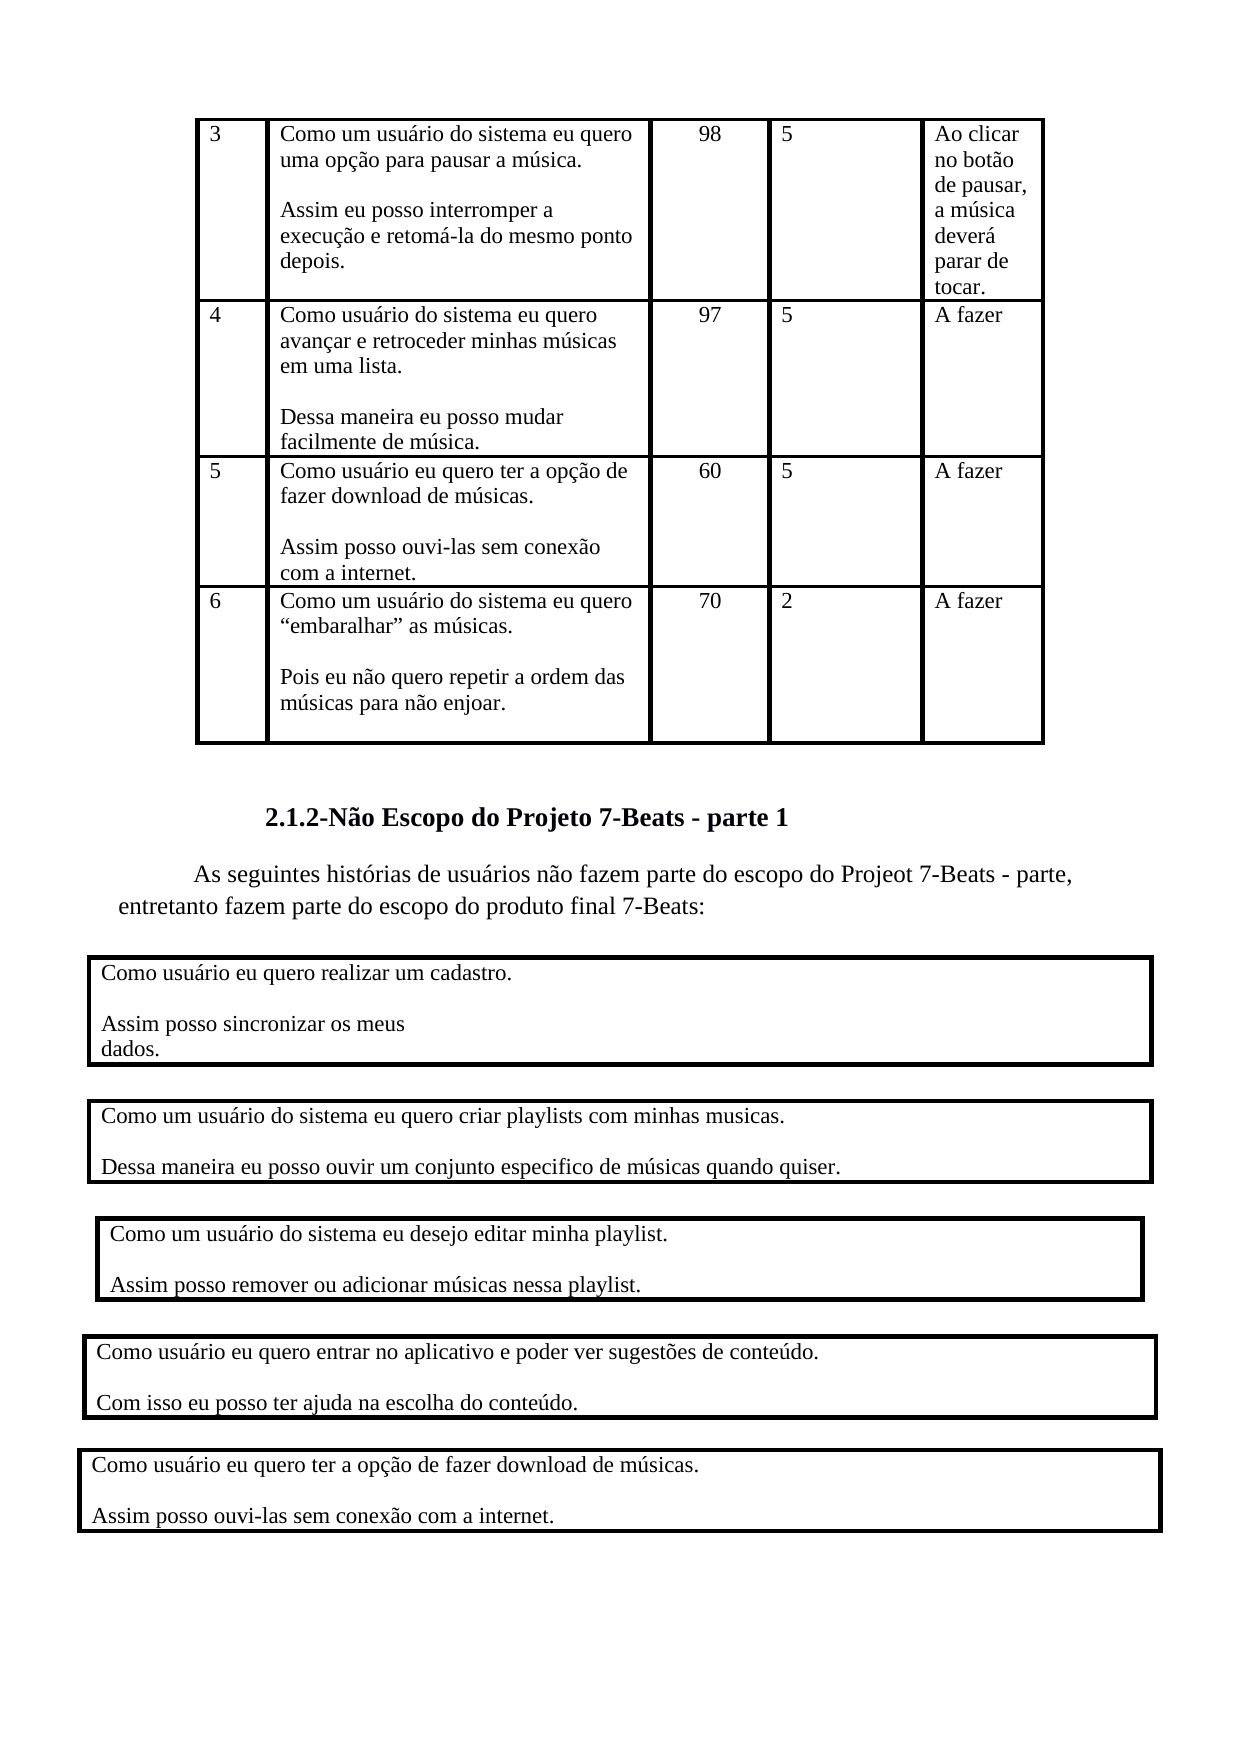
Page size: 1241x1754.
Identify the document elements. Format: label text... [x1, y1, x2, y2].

subtitle 2.1.2-Não Escopo do Projeto 7-Beats - parte 1 [265, 802, 1122, 832]
table_cell 3 [200, 121, 265, 299]
table_cell A fazer [925, 302, 1041, 455]
table_cell 70 [653, 588, 767, 741]
table_cell 97 [653, 302, 767, 455]
table_cell Como usuário do sistema eu quero avançar e retroceder minhas músicas em uma lista. Dessa maneira eu posso mudar facilmente de música. [270, 302, 648, 455]
table_cell 2 [772, 588, 920, 741]
text As seguintes histórias de usuários não fazem parte do escopo do Projeot 7-Beats - parte, entretanto fazem parte do escopo do produto final 7-Beats: [118, 860, 1122, 919]
table_cell 5 [772, 458, 920, 585]
table_cell 60 [653, 458, 767, 585]
table_cell Como um usuário do sistema eu quero uma opção para pausar a música. Assim eu posso interromper a execução e retomá-la do mesmo ponto depois. [270, 121, 648, 299]
table_cell A fazer [925, 458, 1041, 585]
table_cell 6 [200, 588, 265, 741]
table_header Como usuário eu quero entrar no aplicativo e poder ver sugestões de conteúdo. Com isso eu posso ter ajuda na escolha do conteúdo. [87, 1339, 1154, 1415]
table_cell 5 [772, 121, 920, 299]
table_cell Ao clicar no botão de pausar, a música deverá parar de tocar. [925, 121, 1041, 299]
table_header Como um usuário do sistema eu desejo editar minha playlist. Assim posso remover ou adicionar músicas nessa playlist. [100, 1221, 1140, 1297]
table_cell 4 [200, 302, 265, 455]
table_cell Como usuário eu quero ter a opção de fazer download de músicas. Assim posso ouvi-las sem conexão com a internet. [270, 458, 648, 585]
table_cell 5 [200, 458, 265, 585]
table_header Como usuário eu quero realizar um cadastro. Assim posso sincronizar os meus dados. [91, 960, 1149, 1062]
table_header Como um usuário do sistema eu quero criar playlists com minhas musicas. Dessa maneira eu posso ouvir um conjunto especifico de músicas quando quiser. [91, 1103, 1149, 1179]
table_cell Como um usuário do sistema eu quero “embaralhar” as músicas. Pois eu não quero repetir a ordem das músicas para não enjoar. [270, 588, 648, 741]
table_cell A fazer [925, 588, 1041, 741]
table_header Como usuário eu quero ter a opção de fazer download de músicas. Assim posso ouvi-las sem conexão com a internet. [82, 1452, 1158, 1528]
table_cell 5 [772, 302, 920, 455]
table_cell 98 [653, 121, 767, 299]
